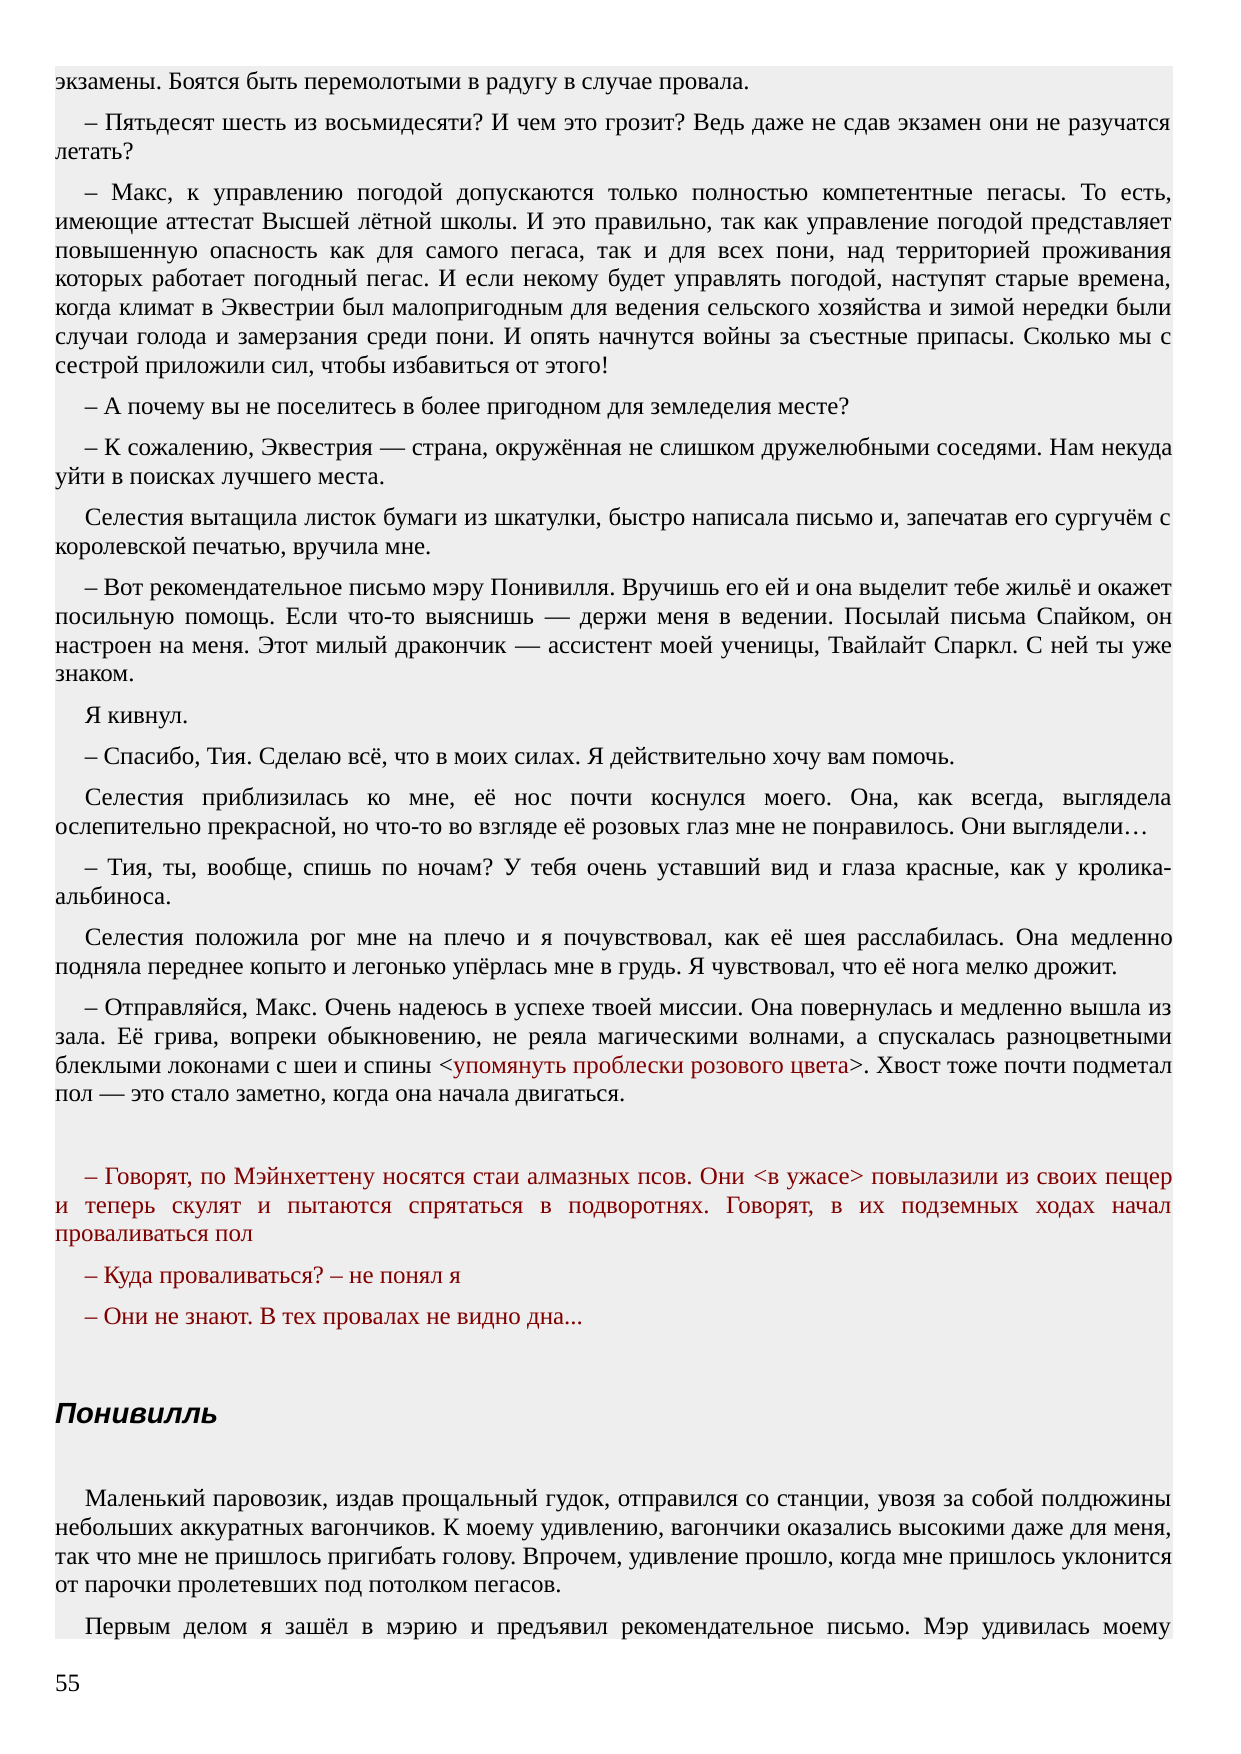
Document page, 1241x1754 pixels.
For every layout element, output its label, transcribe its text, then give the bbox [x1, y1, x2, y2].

text – Спасибо, Тия. Сделаю всё, что в моих силах. Я действительно хочу вам помочь. [55, 741, 1173, 770]
text – Макс, к управлению погодой допускаются только полностью компетентные пегасы. То есть, имеющие аттестат Высшей лётной школы. И это правильно, так как управление погодой представляет повышенную опасность как для самого пегаса, так и для всех пони, над территорией проживания которых работает погодный пегас. И если некому будет управлять погодой, наступят старые времена, когда климат в Эквестрии был малопригодным для ведения сельского хозяйства и зимой нередки были случаи голода и замерзания среди пони. И опять начнутся войны за съестные припасы. Сколько мы с сестрой приложили сил, чтобы избавиться от этого! [55, 177, 1173, 378]
text Селестия положила рог мне на плечо и я почувствовал, как её шея расслабилась. Она медленно подняла переднее копыто и легонько упёрлась мне в грудь. Я чувствовал, что её нога мелко дрожит. [55, 922, 1173, 980]
text – Отправляйся, Макс. Очень надеюсь в успехе твоей миссии. Она повернулась и медленно вышла из зала. Её грива, вопреки обыкновению, не реяла магическими волнами, а спускалась разноцветными блеклыми локонами с шеи и спины <упомянуть проблески розового цвета>. Хвост тоже почти подметал пол — это стало заметно, когда она начала двигаться. [55, 992, 1173, 1107]
text – Пятьдесят шесть из восьмидесяти? И чем это грозит? Ведь даже не сдав экзамен они не разучатся летать? [55, 107, 1173, 165]
text – Куда проваливаться? – не понял я [55, 1260, 1173, 1288]
text – Говорят, по Мэйнхеттену носятся стаи алмазных псов. Они <в ужасе> повылазили из своих пещер и теперь скулят и пытаются спрятаться в подворотнях. Говорят, в их подземных ходах начал проваливаться пол [55, 1161, 1173, 1247]
text Селестия вытащила листок бумаги из шкатулки, быстро написала письмо и, запечатав его сургучём с королевской печатью, вручила мне. [55, 502, 1173, 560]
text – Вот рекомендательное письмо мэру Понивилля. Вручишь его ей и она выделит тебе жильё и окажет посильную помощь. Если что-то выяснишь — держи меня в ведении. Посылай письма Спайком, он настроен на меня. Этот милый дракончик — ассистент моей ученицы, Твайлайт Спаркл. С ней ты уже знаком. [55, 572, 1173, 687]
text – Они не знают. В тех провалах не видно дна... [55, 1301, 1173, 1330]
subtitle Понивилль [55, 1396, 1173, 1429]
text Я кивнул. [55, 700, 1173, 728]
text Селестия приблизилась ко мне, её нос почти коснулся моего. Она, как всегда, выглядела ослепительно прекрасной, но что-то во взгляде её розовых глаз мне не понравилось. Они выглядели… [55, 782, 1173, 840]
text экзамены. Боятся быть перемолотыми в радугу в случае провала. [55, 66, 1173, 95]
text – К сожалению, Эквестрия — страна, окружённая не слишком дружелюбными соседями. Нам некуда уйти в поисках лучшего места. [55, 432, 1173, 490]
text – Тия, ты, вообще, спишь по ночам? У тебя очень уставший вид и глаза красные, как у кролика-альбиноса. [55, 852, 1173, 910]
text Маленький паровозик, издав прощальный гудок, отправился со станции, увозя за собой полдюжины небольших аккуратных вагончиков. К моему удивлению, вагончики оказались высокими даже для меня, так что мне не пришлось пригибать голову. Впрочем, удивление прошло, когда мне пришлось уклонится от парочки пролетевших под потолком пегасов. [55, 1483, 1173, 1598]
text – А почему вы не поселитесь в более пригодном для земледелия месте? [55, 391, 1173, 420]
text Первым делом я зашёл в мэрию и предъявил рекомендательное письмо. Мэр удивилась моему [55, 1611, 1173, 1639]
